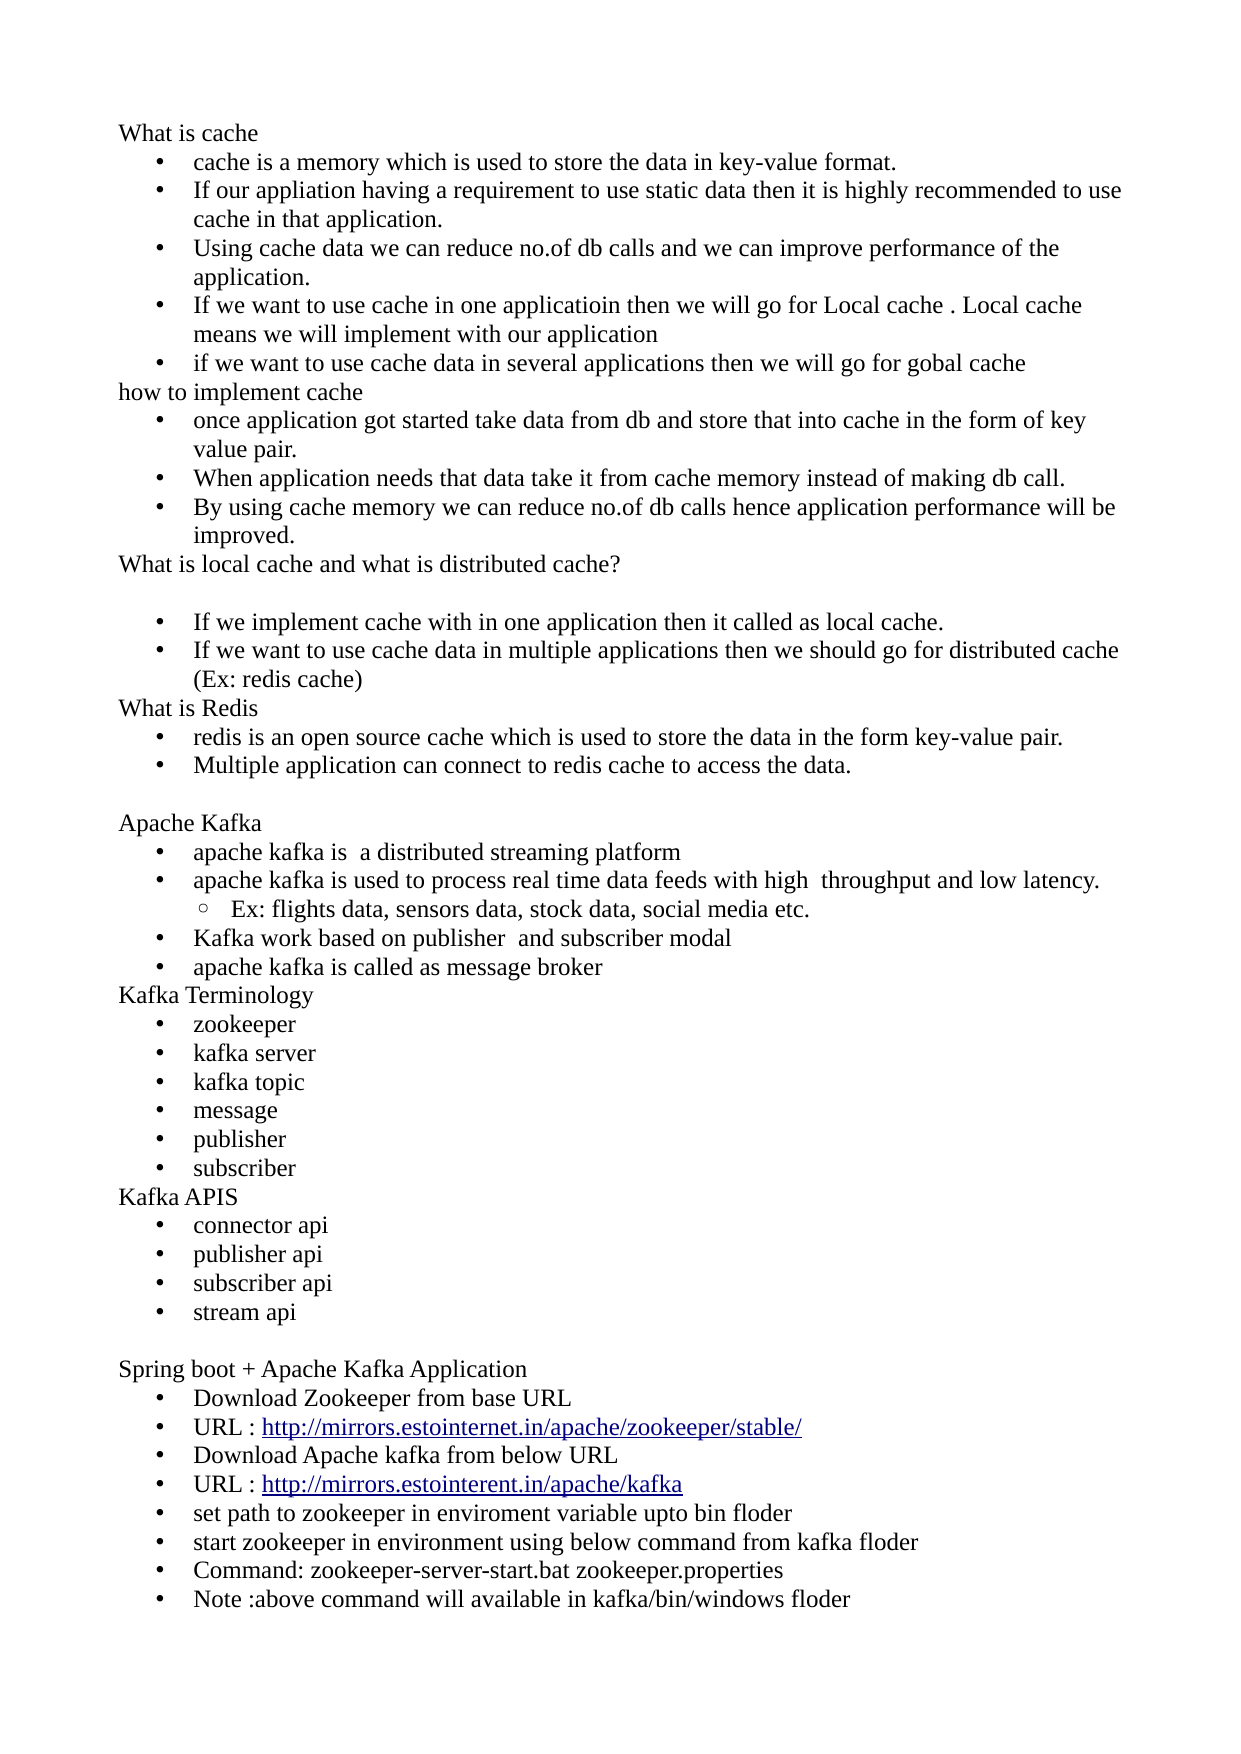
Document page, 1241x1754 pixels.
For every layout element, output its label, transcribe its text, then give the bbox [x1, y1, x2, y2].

list If we want to use cache in one applicatioin then we will go for Local cache . Local cache means we will implement with our application [156, 291, 1122, 348]
list apache kafka is called as message broker [156, 952, 1122, 981]
list If we implement cache with in one application then it called as local cache. [156, 607, 1122, 636]
list Download Zookeeper from base URL [156, 1383, 1122, 1412]
list cache is a memory which is used to store the data in key-value format. [156, 147, 1122, 176]
list Multiple application can connect to redis cache to access the data. [156, 751, 1122, 779]
list If our appliation having a requirement to use static data then it is highly recommended to use cache in that application. [156, 176, 1122, 233]
list set path to zookeeper in enviroment variable upto bin floder [156, 1498, 1122, 1527]
list message [156, 1096, 1122, 1124]
text Apache Kafka [118, 808, 1122, 837]
list once application got started take data from db and store that into cache in the form of key value pair. [156, 406, 1122, 463]
list Using cache data we can reduce no.of db calls and we can improve performance of the application. [156, 233, 1122, 291]
list publisher api [156, 1239, 1122, 1268]
list When application needs that data take it from cache memory instead of making db call. [156, 463, 1122, 492]
list apache kafka is used to process real time data feeds with high throughput and low latency. [156, 866, 1122, 894]
list If we want to use cache data in multiple applications then we should go for distributed cache (Ex: redis cache) [156, 636, 1122, 693]
list URL : http://mirrors.estointernet.in/apache/zookeeper/stable/ [156, 1412, 1122, 1441]
text Spring boot + Apache Kafka Application [118, 1354, 1122, 1383]
text What is Redis [118, 693, 1122, 722]
text What is local cache and what is distributed cache? [118, 549, 1122, 578]
list kafka server [156, 1038, 1122, 1067]
list if we want to use cache data in several applications then we will go for gobal cache [156, 348, 1122, 377]
list URL : http://mirrors.estointerent.in/apache/kafka [156, 1469, 1122, 1498]
list redis is an open source cache which is used to store the data in the form key-value pair. [156, 722, 1122, 751]
list connector api [156, 1211, 1122, 1239]
list Command: zookeeper-server-start.bat zookeeper.properties [156, 1556, 1122, 1584]
list publisher [156, 1124, 1122, 1153]
list stream api [156, 1297, 1122, 1326]
list kafka topic [156, 1067, 1122, 1096]
list Download Apache kafka from below URL [156, 1441, 1122, 1469]
list zookeeper [156, 1009, 1122, 1038]
text how to implement cache [118, 377, 1122, 406]
list Kafka work based on publisher and subscriber modal [156, 923, 1122, 952]
text Kafka APIS [118, 1182, 1122, 1211]
list By using cache memory we can reduce no.of db calls hence application performance will be improved. [156, 492, 1122, 549]
list Note :above command will available in kafka/bin/windows floder [156, 1584, 1122, 1613]
text What is cache [118, 118, 1122, 147]
list subscriber [156, 1153, 1122, 1182]
list apache kafka is a distributed streaming platform [156, 837, 1122, 866]
list Ex: flights data, sensors data, stock data, social media etc. [193, 894, 1122, 923]
text Kafka Terminology [118, 981, 1122, 1009]
list start zookeeper in environment using below command from kafka floder [156, 1527, 1122, 1556]
list subscriber api [156, 1268, 1122, 1297]
